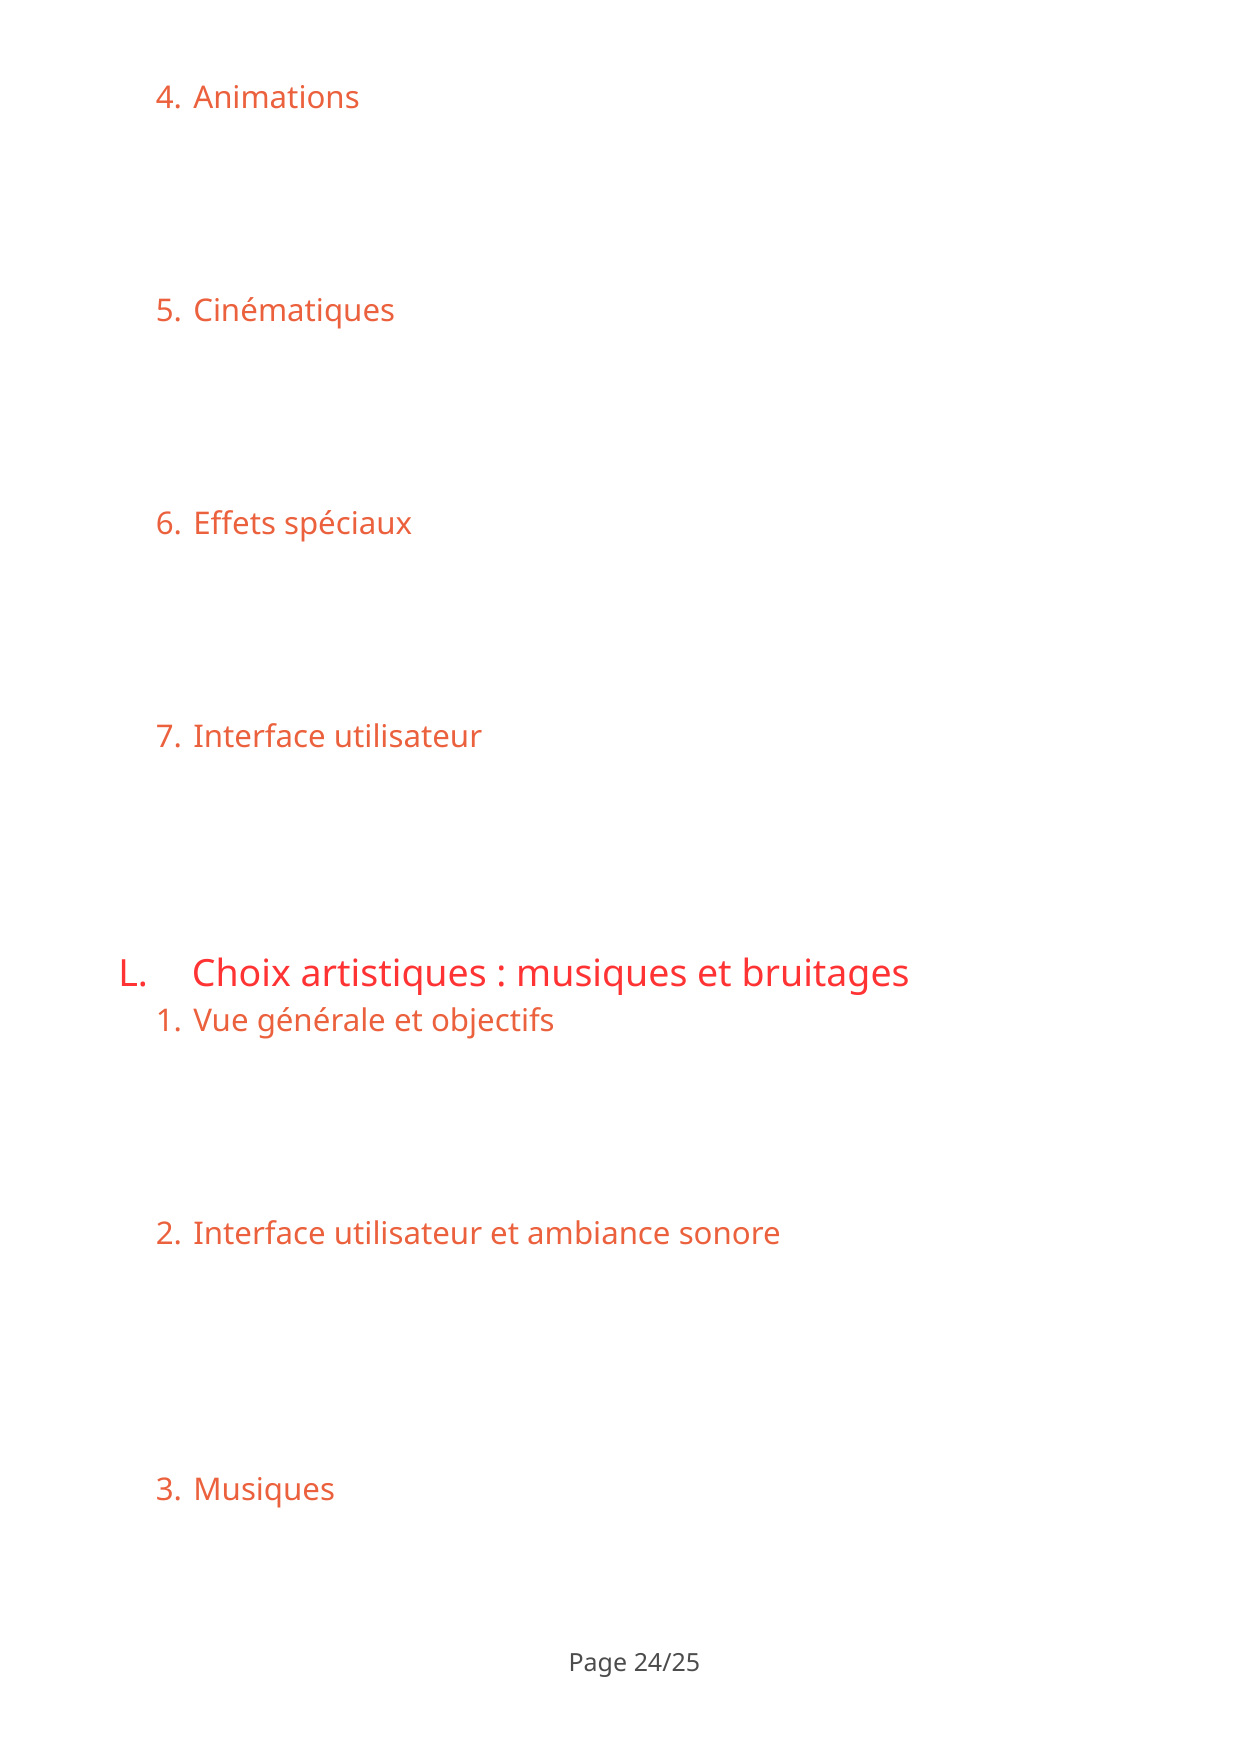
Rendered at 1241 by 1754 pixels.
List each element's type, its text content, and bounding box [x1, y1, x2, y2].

list Animations [156, 75, 1122, 118]
text L. Choix artistiques : musiques et bruitages [118, 947, 1122, 998]
list Vue générale et objectifs [156, 998, 1122, 1040]
list Interface utilisateur [156, 714, 1122, 757]
list Interface utilisateur et ambiance sonore [156, 1211, 1122, 1253]
list Cinématiques [156, 288, 1122, 331]
list Musiques [156, 1466, 1122, 1509]
list Effets spéciaux [156, 501, 1122, 544]
